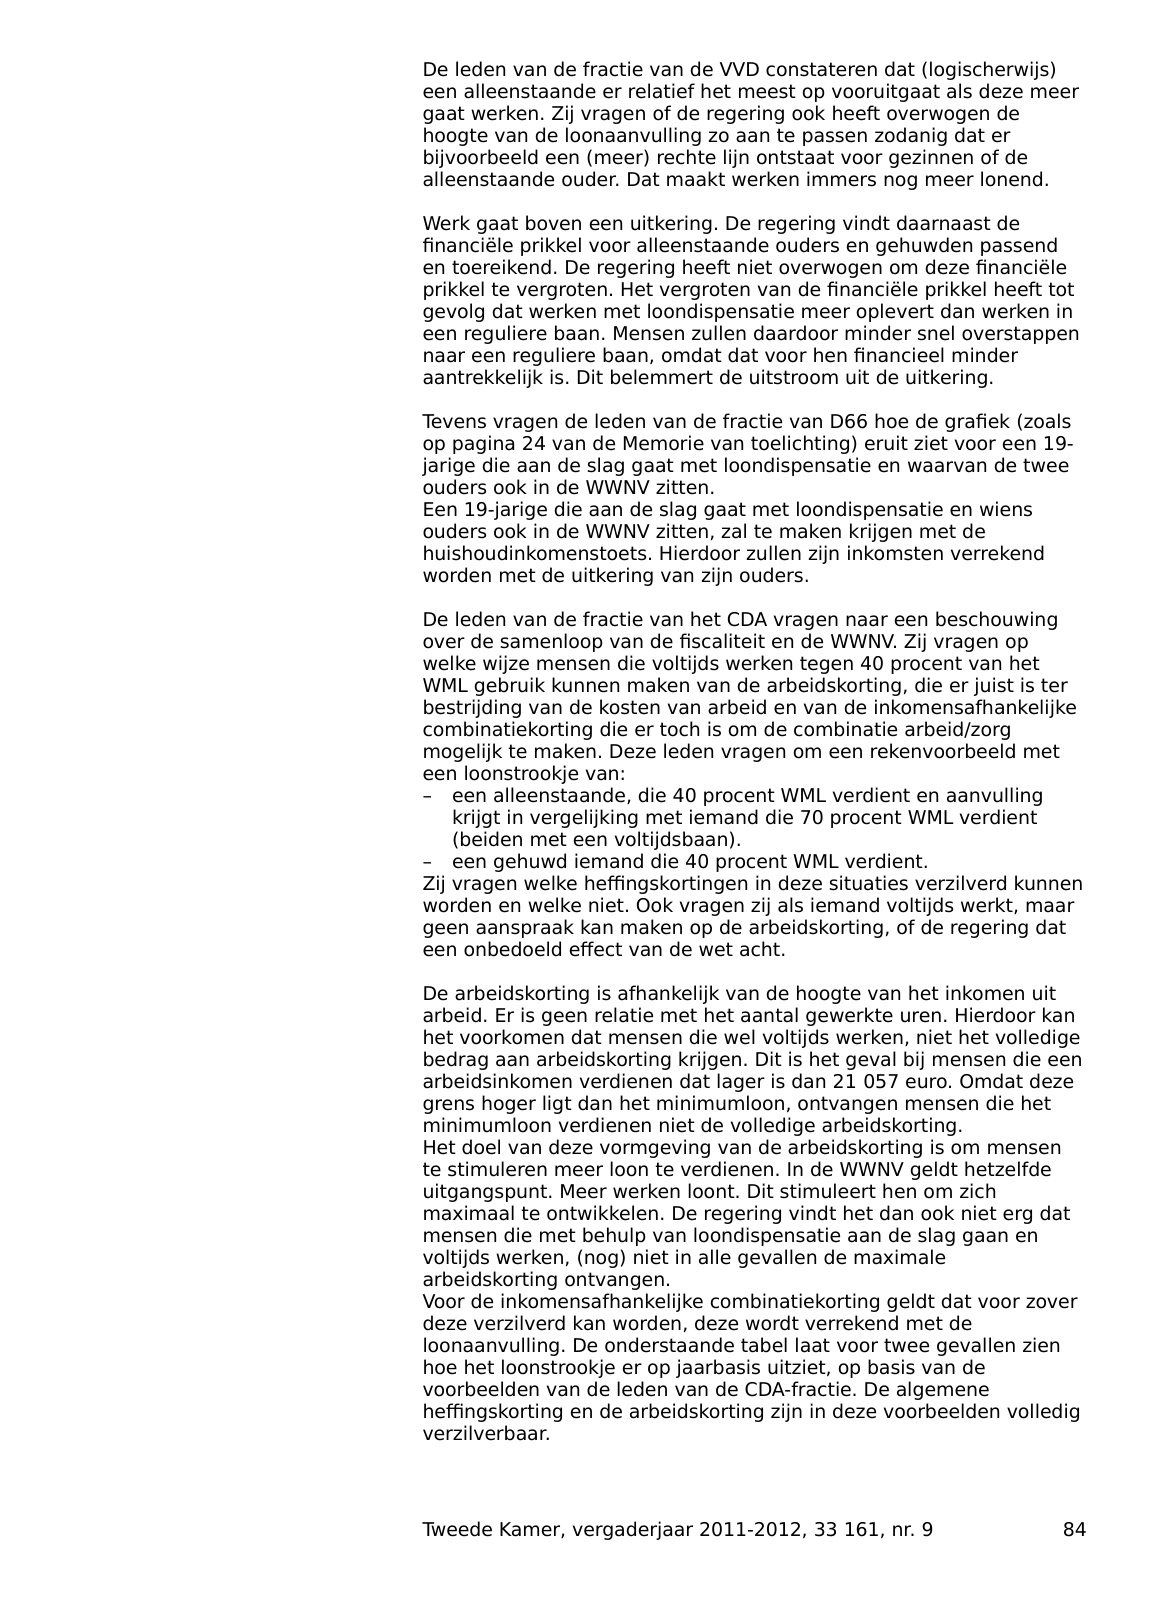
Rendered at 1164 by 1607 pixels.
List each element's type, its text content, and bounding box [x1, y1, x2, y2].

text De leden van de fractie van de VVD constateren dat (logischerwijs) een alleenstaande er relatief het meest op vooruitgaat als deze meer gaat werken. Zij vragen of de regering ook heeft overwogen de hoogte van de loonaanvulling zo aan te passen zodanig dat er bijvoorbeeld een (meer) rechte lijn ontstaat voor gezinnen of de alleenstaande ouder. Dat maakt werken immers nog meer lonend. [422, 59, 1087, 191]
text Zij vragen welke heffingskortingen in deze situaties verzilverd kunnen worden en welke niet. Ook vragen zij als iemand voltijds werkt, maar geen aanspraak kan maken op de arbeidskorting, of de regering dat een onbedoeld effect van de wet acht. [422, 873, 1087, 961]
text Werk gaat boven een uitkering. De regering vindt daarnaast de financiële prikkel voor alleenstaande ouders en gehuwden passend en toereikend. De regering heeft niet overwogen om deze financiële prikkel te vergroten. Het vergroten van de financiële prikkel heeft tot gevolg dat werken met loondispensatie meer oplevert dan werken in een reguliere baan. Mensen zullen daardoor minder snel overstappen naar een reguliere baan, omdat dat voor hen financieel minder aantrekkelijk is. Dit belemmert de uitstroom uit de uitkering. [422, 213, 1087, 389]
text De arbeidskorting is afhankelijk van de hoogte van het inkomen uit arbeid. Er is geen relatie met het aantal gewerkte uren. Hierdoor kan het voorkomen dat mensen die wel voltijds werken, niet het volledige bedrag aan arbeidskorting krijgen. Dit is het geval bij mensen die een arbeidsinkomen verdienen dat lager is dan 21 057 euro. Omdat deze grens hoger ligt dan het minimumloon, ontvangen mensen die het minimumloon verdienen niet de volledige arbeidskorting. [422, 983, 1087, 1137]
text Tevens vragen de leden van de fractie van D66 hoe de grafiek (zoals op pagina 24 van de Memorie van toelichting) eruit ziet voor een 19-jarige die aan de slag gaat met loondispensatie en waarvan de twee ouders ook in de WWNV zitten. [422, 411, 1087, 499]
text Voor de inkomensafhankelijke combinatiekorting geldt dat voor zover deze verzilverd kan worden, deze wordt verrekend met de loonaanvulling. De onderstaande tabel laat voor twee gevallen zien hoe het loonstrookje er op jaarbasis uitziet, op basis van de voorbeelden van de leden van de CDA-fractie. De algemene heffingskorting en de arbeidskorting zijn in deze voorbeelden volledig verzilverbaar. [422, 1291, 1087, 1444]
text – een alleenstaande, die 40 procent WML verdient en aanvulling krijgt in vergelijking met iemand die 70 procent WML verdient (beiden met een voltijdsbaan). [422, 785, 1087, 851]
text De leden van de fractie van het CDA vragen naar een beschouwing over de samenloop van de fiscaliteit en de WWNV. Zij vragen op welke wijze mensen die voltijds werken tegen 40 procent van het WML gebruik kunnen maken van de arbeidskorting, die er juist is ter bestrijding van de kosten van arbeid en van de inkomensafhankelijke combinatiekorting die er toch is om de combinatie arbeid/zorg mogelijk te maken. Deze leden vragen om een rekenvoorbeeld met een loonstrookje van: [422, 609, 1087, 785]
text Het doel van deze vormgeving van de arbeidskorting is om mensen te stimuleren meer loon te verdienen. In de WWNV geldt hetzelfde uitgangspunt. Meer werken loont. Dit stimuleert hen om zich maximaal te ontwikkelen. De regering vindt het dan ook niet erg dat mensen die met behulp van loondispensatie aan de slag gaan en voltijds werken, (nog) niet in alle gevallen de maximale arbeidskorting ontvangen. [422, 1137, 1087, 1291]
text – een gehuwd iemand die 40 procent WML verdient. [422, 851, 1087, 873]
text Een 19-jarige die aan de slag gaat met loondispensatie en wiens ouders ook in de WWNV zitten, zal te maken krijgen met de huishoudinkomenstoets. Hierdoor zullen zijn inkomsten verrekend worden met de uitkering van zijn ouders. [422, 499, 1087, 587]
